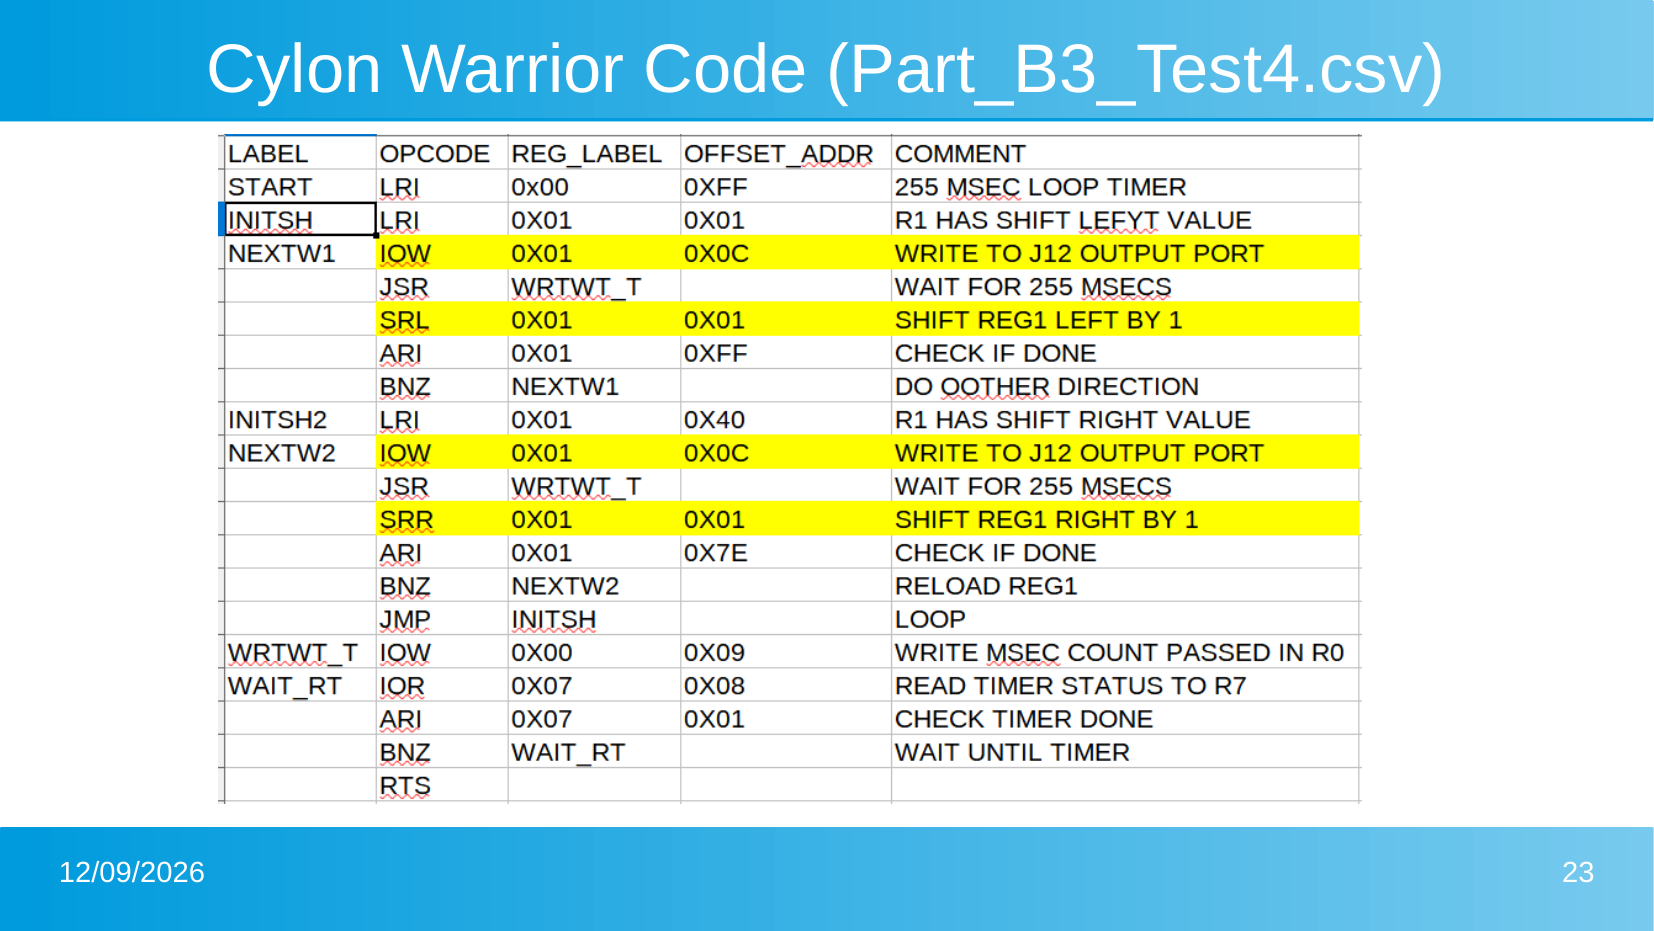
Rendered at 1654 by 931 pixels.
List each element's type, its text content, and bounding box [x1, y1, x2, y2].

picture [218, 134, 1362, 805]
title Cylon Warrior Code (Part_B3_Test4.csv) [59, 29, 1595, 108]
